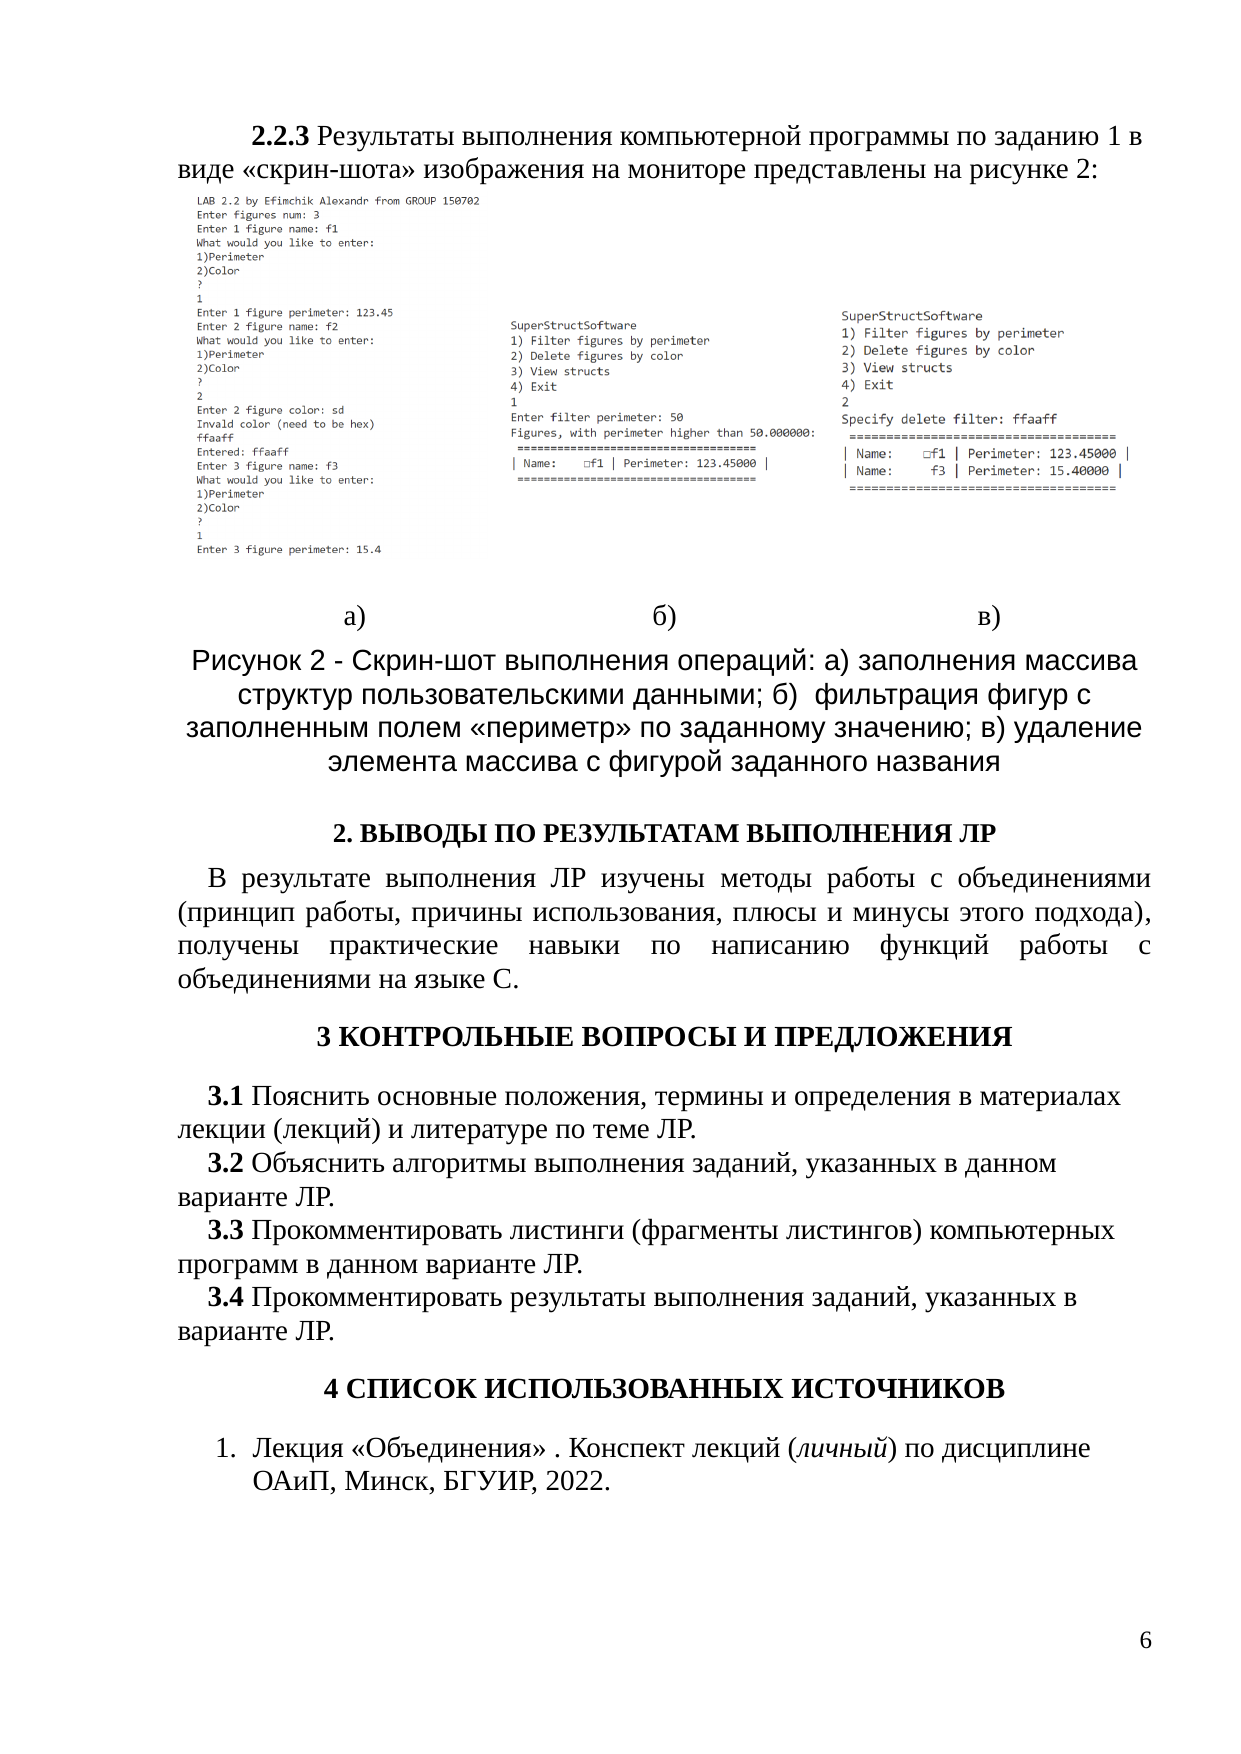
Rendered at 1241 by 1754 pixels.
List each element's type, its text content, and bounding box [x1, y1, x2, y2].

table_header [177, 185, 502, 593]
text 3.3 Прокомментировать листинги (фрагменты листингов) компьютерных программ в данном варианте ЛР. [177, 1212, 1152, 1279]
list Лекция «Объединения» . Конспект лекций (личный) по дисциплине ОАиП, Минск, БГУИР, 2022. [215, 1430, 1152, 1497]
text 2.2.3 Результаты выполнения компьютерной программы по заданию 1 в виде «скрин-шота» изображения на мониторе представлены на рисунке 2: [177, 118, 1152, 185]
text В результате выполнения ЛР изучены методы работы с объединениями (принцип работы, причины использования, плюсы и минусы этого подхода), получены практические навыки по написанию функций работы с объединениями на языке C. [177, 860, 1152, 994]
picture [507, 319, 831, 490]
text 3.4 Прокомментировать результаты выполнения заданий, указанных в варианте ЛР. [177, 1279, 1152, 1346]
table_header [827, 185, 1152, 593]
table_cell а) [177, 593, 502, 638]
table_header [502, 185, 827, 593]
subtitle 3 КОНТРОЛЬНЫЕ ВОПРОСЫ И ПРЕДЛОЖЕНИЯ [177, 1019, 1152, 1053]
table_cell в) [827, 593, 1152, 638]
picture [191, 191, 488, 559]
subtitle 4 СПИСОК ИСПОЛЬЗОВАННЫХ ИСТОЧНИКОВ [177, 1371, 1152, 1405]
table_cell Рисунок 2 - Скрин-шот выполнения операций: а) заполнения массива структур пользовательскими данными; б) фильтрация фигур с заполненным полем «периметр» по заданному значению; в) удаление элемента массива с фигурой заданного названия [177, 638, 1152, 796]
picture [832, 306, 1156, 500]
text 3.2 Объяснить алгоритмы выполнения заданий, указанных в данном варианте ЛР. [177, 1145, 1152, 1212]
subtitle 2. ВЫВОДЫ ПО РЕЗУЛЬТАТАМ ВЫПОЛНЕНИЯ ЛР [177, 817, 1152, 848]
text 3.1 Пояснить основные положения, термины и определения в материалах лекции (лекций) и литературе по теме ЛР. [177, 1078, 1152, 1145]
table_cell б) [502, 593, 827, 638]
